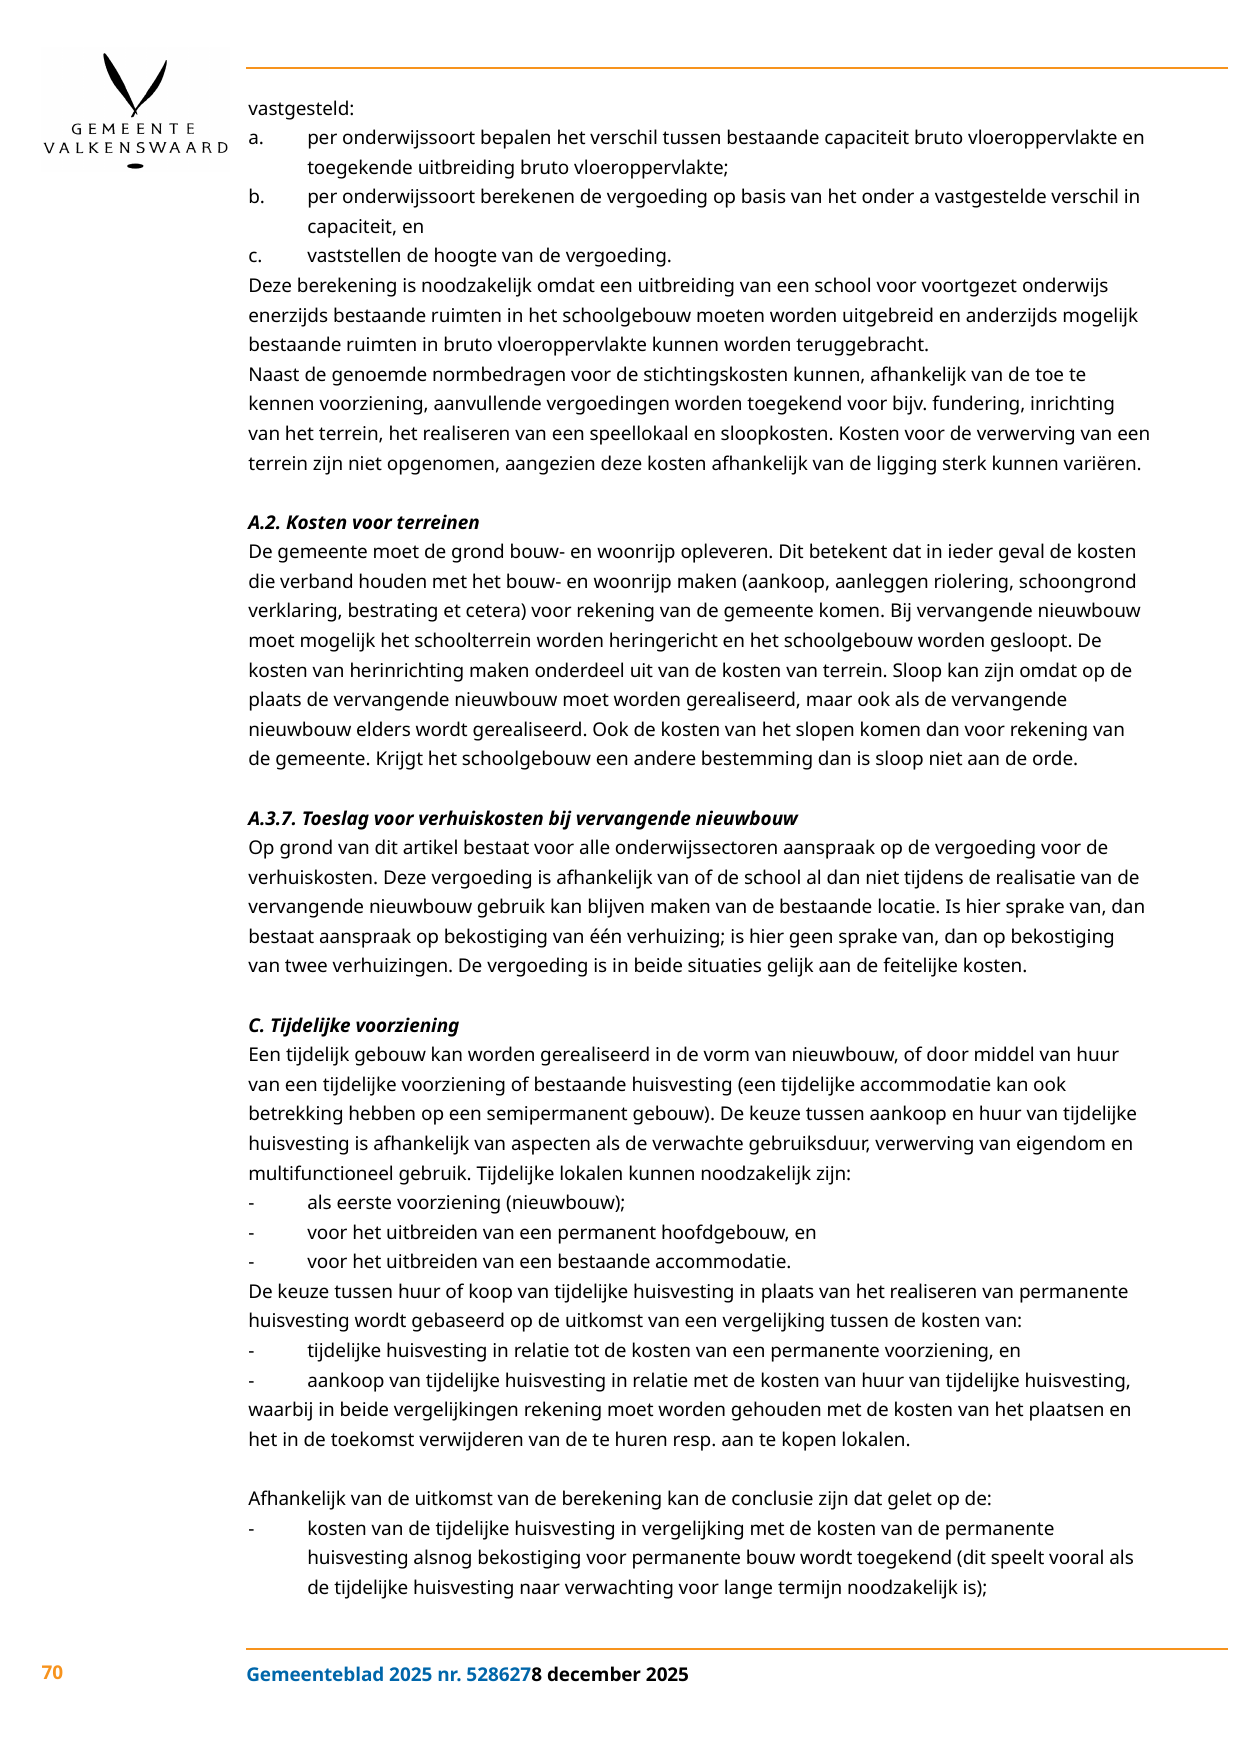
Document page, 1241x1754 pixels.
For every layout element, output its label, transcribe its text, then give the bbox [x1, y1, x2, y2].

picture [41, 47, 231, 172]
text Een tijdelijk gebouw kan worden gerealiseerd in de vorm van nieuwbouw, of door middel van huur van een tijdelijke voorziening of bestaande huisvesting (een tijdelijke accommodatie kan ook betrekking hebben op een semipermanent gebouw). De keuze tussen aankoop en huur van tijdelijke huisvesting is afhankelijk van aspecten als de verwachte gebruiksduur, verwerving van eigendom en multifunctioneel gebruik. Tijdelijke lokalen kunnen noodzakelijk zijn: [248, 1041, 1152, 1186]
text Op grond van dit artikel bestaat voor alle onderwijssectoren aanspraak op de vergoeding voor de verhuiskosten. Deze vergoeding is afhankelijk van of de school al dan niet tijdens de realisatie van de vervangende nieuwbouw gebruik kan blijven maken van de bestaande locatie. Is hier sprake van, dan bestaat aanspraak op bekostiging van één verhuizing; is hier geen sprake van, dan op bekostiging van twee verhuizingen. De vergoeding is in beide situaties gelijk aan de feitelijke kosten. [248, 834, 1152, 978]
text Deze berekening is noodzakelijk omdat een uitbreiding van een school voor voortgezet onderwijs enerzijds bestaande ruimten in het schoolgebouw moeten worden uitgebreid en anderzijds mogelijk bestaande ruimten in bruto vloeroppervlakte kunnen worden teruggebracht. [248, 272, 1152, 357]
list als eerste voorziening (nieuwbouw); [248, 1189, 1152, 1215]
text vastgesteld: [248, 95, 1152, 121]
text De gemeente moet de grond bouw- en woonrijp opleveren. Dit betekent dat in ieder geval de kosten die verband houden met het bouw- en woonrijp maken (aankoop, aanleggen riolering, schoongrond verklaring, bestrating et cetera) voor rekening van de gemeente komen. Bij vervangende nieuwbouw moet mogelijk het schoolterrein worden heringericht en het schoolgebouw worden gesloopt. De kosten van herinrichting maken onderdeel uit van de kosten van terrein. Sloop kan zijn omdat op de plaats de vervangende nieuwbouw moet worden gerealiseerd, maar ook als de vervangende nieuwbouw elders wordt gerealiseerd. Ook de kosten van het slopen komen dan voor rekening van de gemeente. Krijgt het schoolgebouw een andere bestemming dan is sloop niet aan de orde. [248, 538, 1152, 771]
list aankoop van tijdelijke huisvesting in relatie met de kosten van huur van tijdelijke huisvesting, [248, 1367, 1152, 1393]
text Naast de genoemde normbedragen voor de stichtingskosten kunnen, afhankelijk van de toe te kennen voorziening, aanvullende vergoedingen worden toegekend voor bijv. fundering, inrichting van het terrein, het realiseren van een speellokaal en sloopkosten. Kosten voor de verwerving van een terrein zijn niet opgenomen, aangezien deze kosten afhankelijk van de ligging sterk kunnen variëren. [248, 361, 1152, 476]
text A.3.7. Toeslag voor verhuiskosten bij vervangende nieuwbouw [248, 805, 1152, 831]
text A.2. Kosten voor terreinen [248, 509, 1152, 535]
text Afhankelijk van de uitkomst van de berekening kan de conclusie zijn dat gelet op de: [248, 1485, 1152, 1511]
list kosten van de tijdelijke huisvesting in vergelijking met de kosten van de permanente huisvesting alsnog bekostiging voor permanente bouw wordt toegekend (dit speelt vooral als de tijdelijke huisvesting naar verwachting voor lange termijn noodzakelijk is); [248, 1515, 1152, 1600]
text De keuze tussen huur of koop van tijdelijke huisvesting in plaats van het realiseren van permanente huisvesting wordt gebaseerd op de uitkomst van een vergelijking tussen de kosten van: [248, 1278, 1152, 1333]
text C. Tijdelijke voorziening [248, 1012, 1152, 1038]
list tijdelijke huisvesting in relatie tot de kosten van een permanente voorziening, en [248, 1337, 1152, 1363]
list voor het uitbreiden van een bestaande accommodatie. [248, 1248, 1152, 1274]
list vaststellen de hoogte van de vergoeding. [248, 243, 1152, 268]
list per onderwijssoort bepalen het verschil tussen bestaande capaciteit bruto vloeroppervlakte en toegekende uitbreiding bruto vloeroppervlakte; [248, 124, 1152, 180]
text waarbij in beide vergelijkingen rekening moet worden gehouden met de kosten van het plaatsen en het in de toekomst verwijderen van de te huren resp. aan te kopen lokalen. [248, 1396, 1152, 1452]
list per onderwijssoort berekenen de vergoeding op basis van het onder a vastgestelde verschil in capaciteit, en [248, 183, 1152, 239]
list voor het uitbreiden van een permanent hoofdgebouw, en [248, 1219, 1152, 1245]
